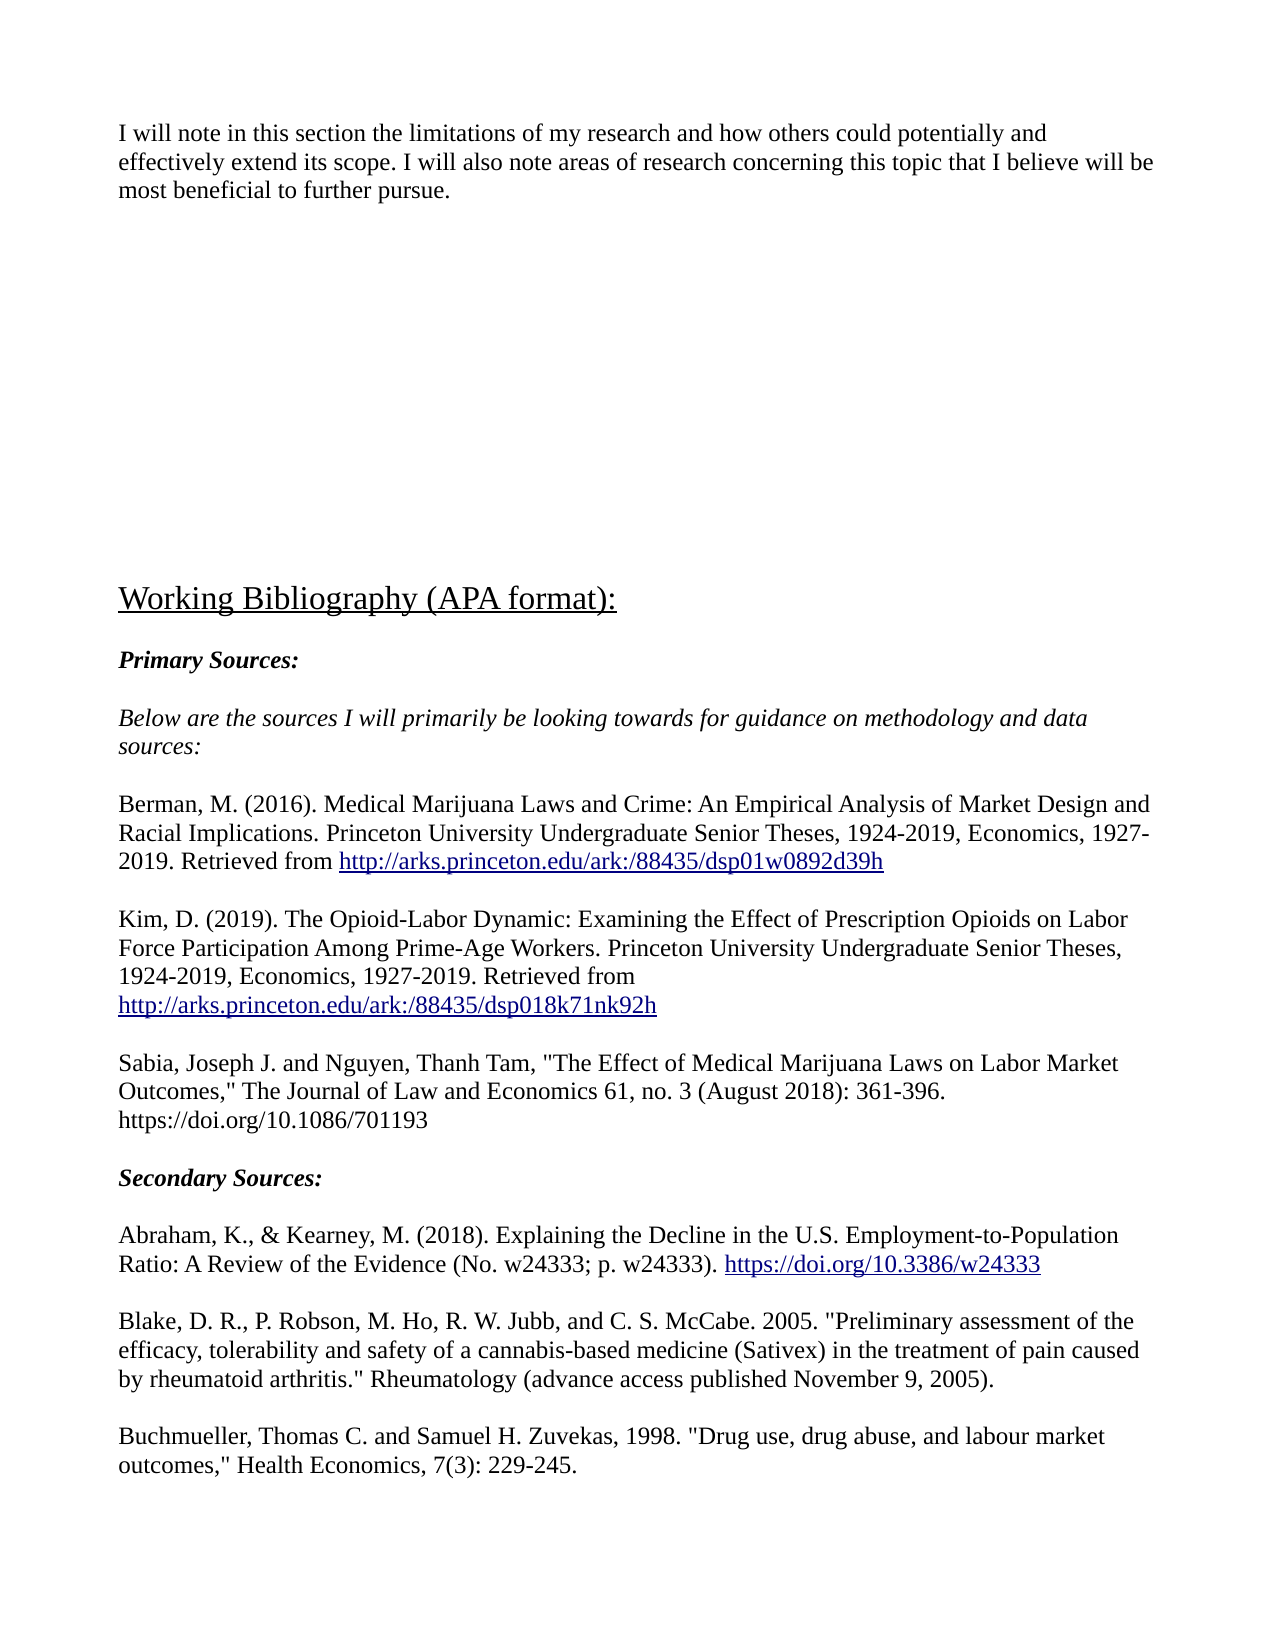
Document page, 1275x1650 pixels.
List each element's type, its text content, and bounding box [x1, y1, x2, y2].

text Abraham, K., & Kearney, M. (2018). Explaining the Decline in the U.S. Employment-to-Population Ratio: A Review of the Evidence (No. w24333; p. w24333). https://doi.org/10.3386/w24333 [118, 1220, 1157, 1278]
text Blake, D. R., P. Robson, M. Ho, R. W. Jubb, and C. S. McCabe. 2005. "Preliminary assessment of the efficacy, tolerability and safety of a cannabis-based medicine (Sativex) in the treatment of pain caused by rheumatoid arthritis." Rheumatology (advance access published November 9, 2005). [118, 1306, 1157, 1393]
text I will note in this section the limitations of my research and how others could potentially and effectively extend its scope. I will also note areas of research concerning this topic that I believe will be most beneficial to further pursue. [118, 118, 1157, 204]
text Buchmueller, Thomas C. and Samuel H. Zuvekas, 1998. "Drug use, drug abuse, and labour market outcomes," Health Economics, 7(3): 229-245. [118, 1421, 1157, 1479]
text Working Bibliography (APA format): [118, 578, 1157, 616]
text Primary Sources: [118, 645, 1157, 674]
text Berman, M. (2016). Medical Marijuana Laws and Crime: An Empirical Analysis of Market Design and Racial Implications. Princeton University Undergraduate Senior Theses, 1924-2019, Economics, 1927-2019. Retrieved from http://arks.princeton.edu/ark:/88435/dsp01w0892d39h [118, 789, 1157, 875]
text Below are the sources I will primarily be looking towards for guidance on methodology and data sources: [118, 703, 1157, 760]
text Sabia, Joseph J. and Nguyen, Thanh Tam, "The Effect of Medical Marijuana Laws on Labor Market Outcomes," The Journal of Law and Economics 61, no. 3 (August 2018): 361-396. https://doi.org/10.1086/701193 [118, 1048, 1157, 1134]
text Secondary Sources: [118, 1163, 1157, 1191]
text Kim, D. (2019). The Opioid-Labor Dynamic: Examining the Effect of Prescription Opioids on Labor Force Participation Among Prime-Age Workers. Princeton University Undergraduate Senior Theses, 1924-2019, Economics, 1927-2019. Retrieved from http://arks.princeton.edu/ark:/88435/dsp018k71nk92h [118, 904, 1157, 1019]
